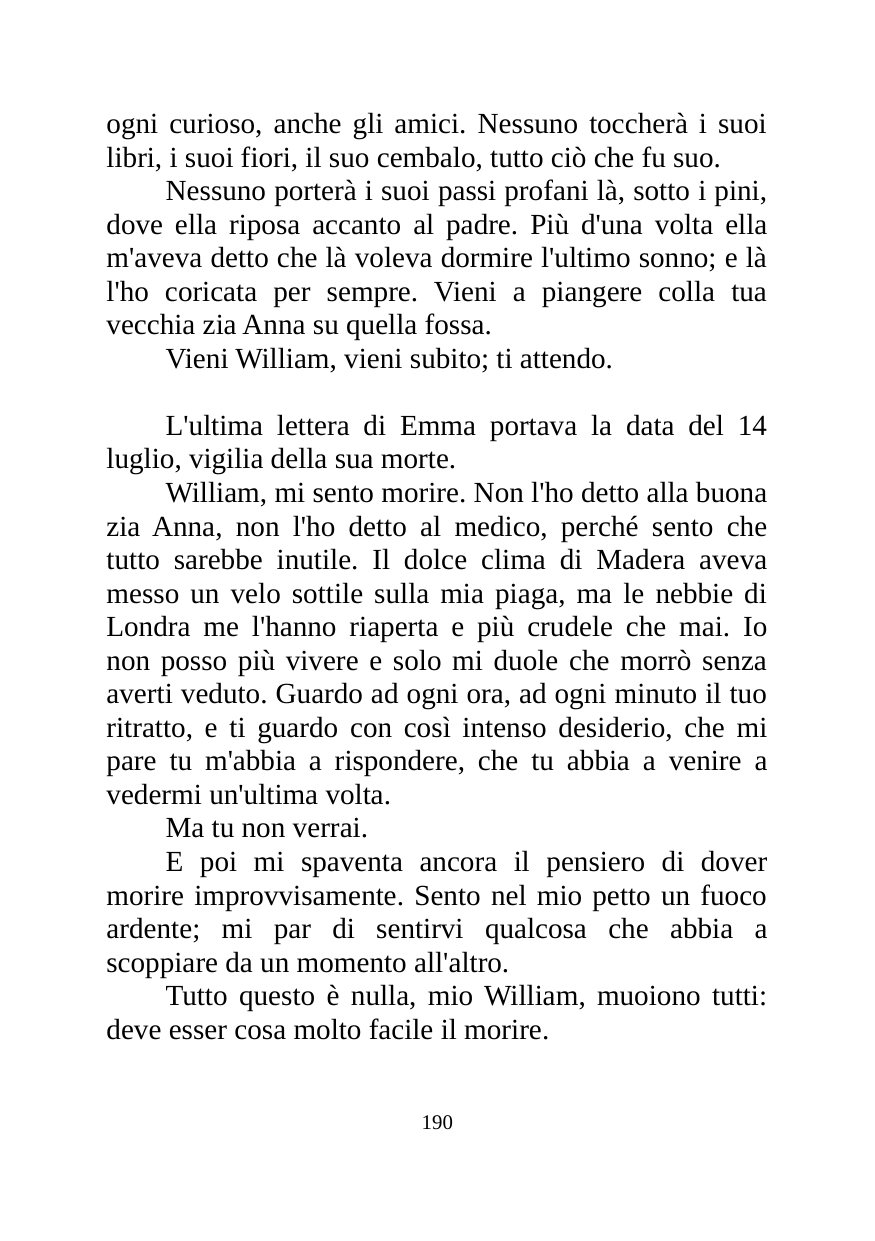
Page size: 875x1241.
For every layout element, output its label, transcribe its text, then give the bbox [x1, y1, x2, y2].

text Tutto questo è nulla, mio William, muoiono tutti: deve esser cosa molto facile il morire. [106, 978, 768, 1045]
text ogni curioso, anche gli amici. Nessuno toccherà i suoi libri, i suoi fiori, il suo cembalo, tutto ciò che fu suo. [106, 106, 768, 173]
text Vieni William, vieni subito; ti attendo. [106, 341, 768, 374]
text Nessuno porterà i suoi passi profani là, sotto i pini, dove ella riposa accanto al padre. Più d'una volta ella m'aveva detto che là voleva dormire l'ultimo sonno; e là l'ho coricata per sempre. Vieni a piangere colla tua vecchia zia Anna su quella fossa. [106, 173, 768, 341]
text William, mi sento morire. Non l'ho detto alla buona zia Anna, non l'ho detto al medico, perché sento che tutto sarebbe inutile. Il dolce clima di Madera aveva messo un velo sottile sulla mia piaga, ma le nebbie di Londra me l'hanno riaperta e più crudele che mai. Io non posso più vivere e solo mi duole che morrò senza averti veduto. Guardo ad ogni ora, ad ogni minuto il tuo ritratto, e ti guardo con così intenso desiderio, che mi pare tu m'abbia a rispondere, che tu abbia a venire a vedermi un'ultima volta. [106, 475, 768, 811]
text Ma tu non verrai. [106, 811, 768, 844]
text E poi mi spaventa ancora il pensiero di dover morire improvvisamente. Sento nel mio petto un fuoco ardente; mi par di sentirvi qualcosa che abbia a scoppiare da un momento all'altro. [106, 844, 768, 978]
text L'ultima lettera di Emma portava la data del 14 luglio, vigilia della sua morte. [106, 408, 768, 475]
